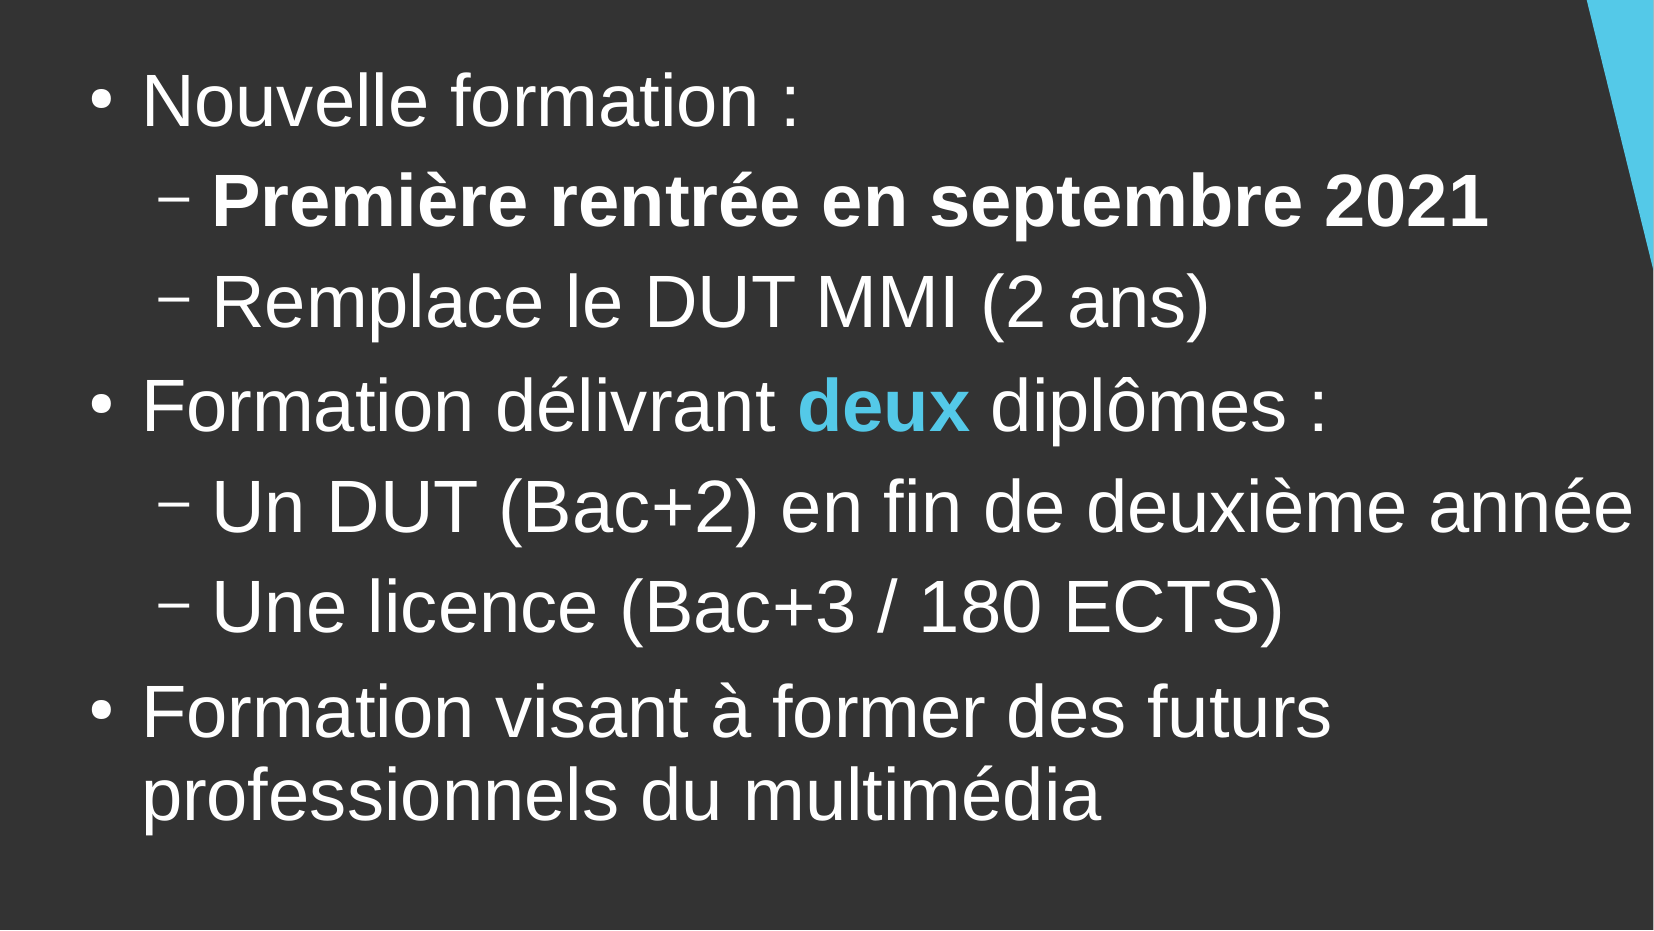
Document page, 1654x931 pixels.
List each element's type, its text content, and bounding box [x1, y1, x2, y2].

list Nouvelle formation : Première rentrée en septembre 2021 Remplace le DUT MMI (2 ans) Formation délivrant deux diplômes : Un DUT (Bac+2) en fin de deuxième année Une licence (Bac+3 / 180 ECTS) Formation visant à former des futurs professionnels du multimédia [70, 59, 1642, 851]
text_box [1586, 0, 1654, 273]
